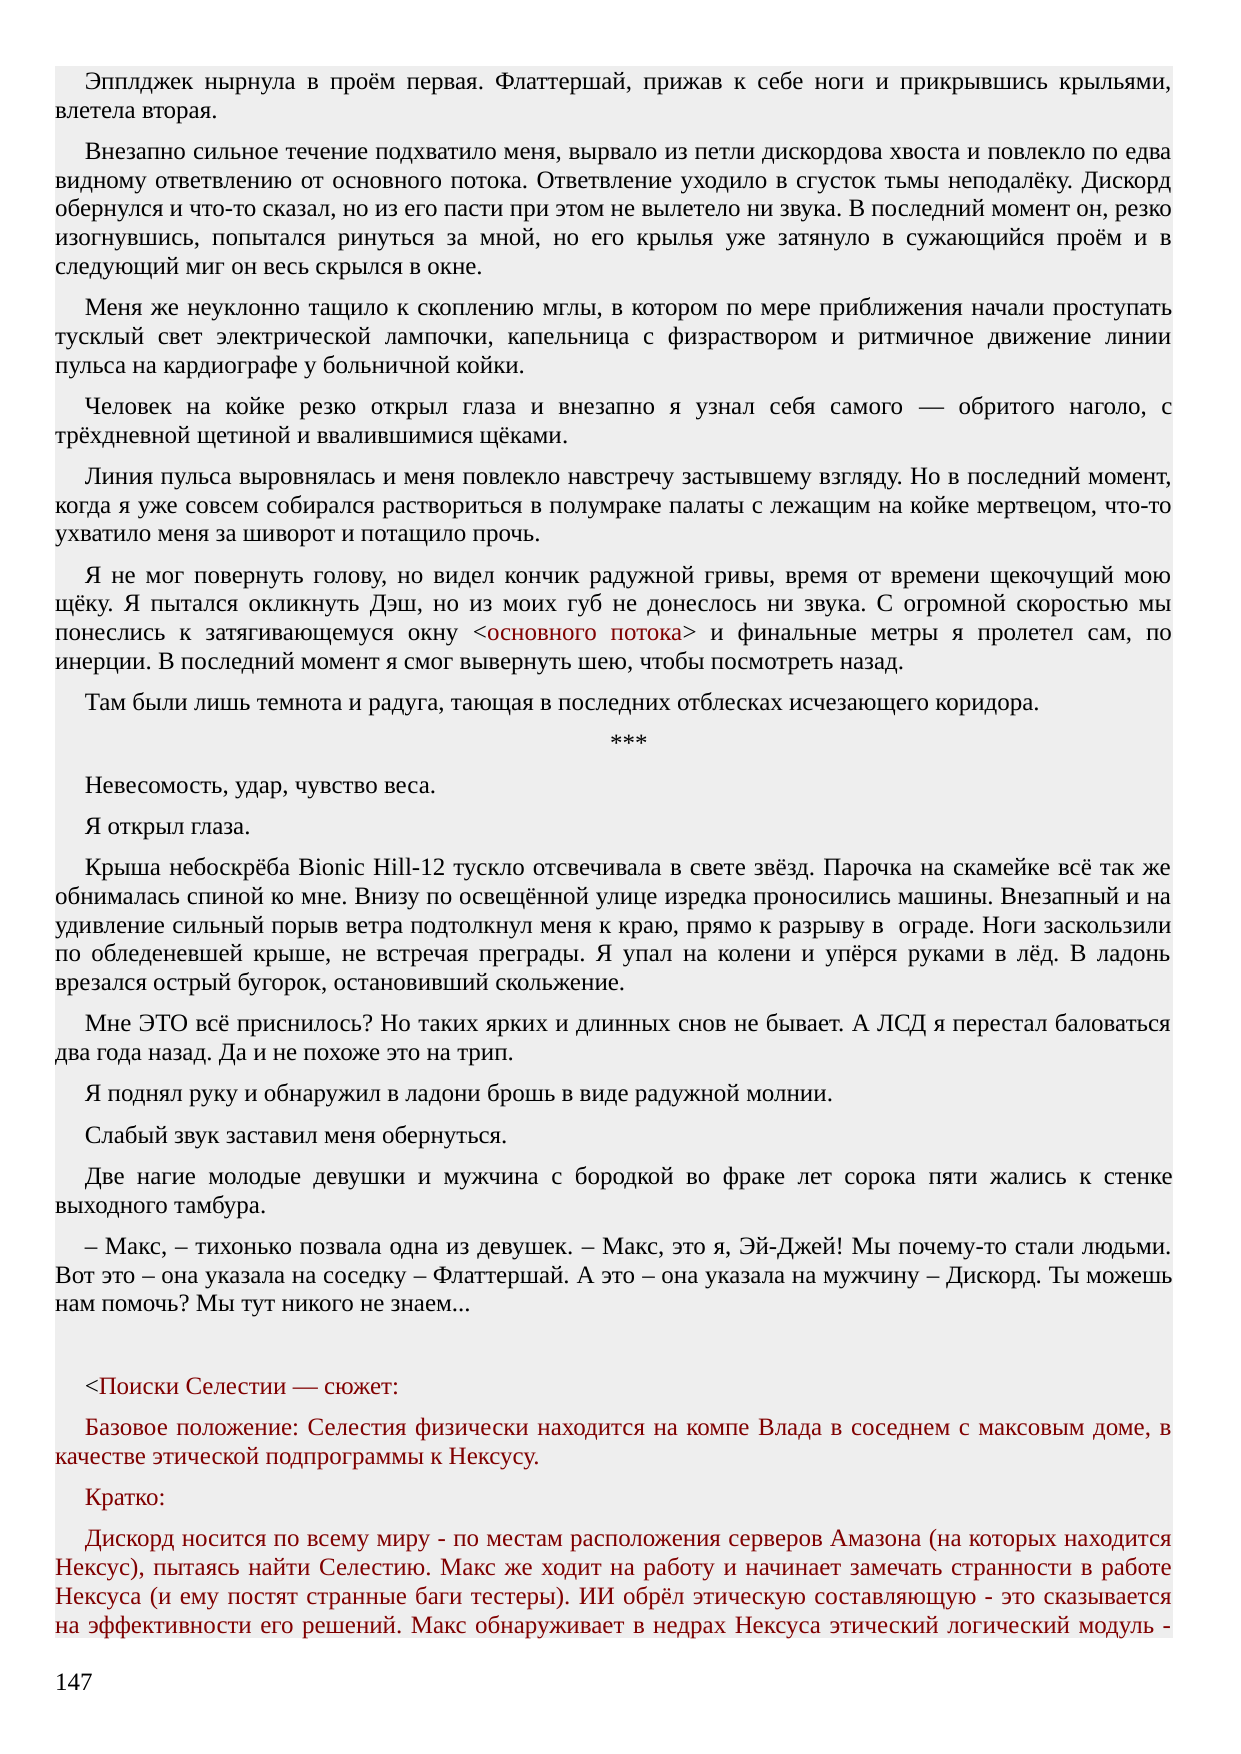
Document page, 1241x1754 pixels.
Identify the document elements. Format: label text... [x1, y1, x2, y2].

text Две нагие молодые девушки и мужчина с бородкой во фраке лет сорока пяти жались к стенке выходного тамбура. [55, 1161, 1173, 1218]
text Внезапно сильное течение подхватило меня, вырвало из петли дискордова хвоста и повлекло по едва видному ответвлению от основного потока. Ответвление уходило в сгусток тьмы неподалёку. Дискорд обернулся и что-то сказал, но из его пасти при этом не вылетело ни звука. В последний момент он, резко изогнувшись, попытался ринуться за мной, но его крылья уже затянуло в сужающийся проём и в следующий миг он весь скрылся в окне. [55, 136, 1173, 280]
text Я поднял руку и обнаружил в ладони брошь в виде радужной молнии. [55, 1078, 1173, 1107]
text Эпплджек нырнула в проём первая. Флаттершай, прижав к себе ноги и прикрывшись крыльями, влетела вторая. [55, 66, 1173, 123]
text Я не мог повернуть голову, но видел кончик радужной гривы, время от времени щекочущий мою щёку. Я пытался окликнуть Дэш, но из моих губ не донеслось ни звука. С огромной скоростью мы понеслись к затягивающемуся окну <основного потока> и финальные метры я пролетел сам, по инерции. В последний момент я смог вывернуть шею, чтобы посмотреть назад. [55, 560, 1173, 675]
text Базовое положение: Селестия физически находится на компе Влада в соседнем с максовым доме, в качестве этической подпрограммы к Нексусу. [55, 1412, 1173, 1470]
text <Поиски Селестии — сюжет: [55, 1371, 1173, 1400]
text Линия пульса выровнялась и меня повлекло навстречу застывшему взгляду. Но в последний момент, когда я уже совсем собирался раствориться в полумраке палаты с лежащим на койке мертвецом, что-то ухватило меня за шиворот и потащило прочь. [55, 461, 1173, 547]
text – Макс, – тихонько позвала одна из девушек. – Макс, это я, Эй-Джей! Мы почему-то стали людьми. Вот это – она указала на соседку – Флаттершай. А это – она указала на мужчину – Дискорд. Ты можешь нам помочь? Мы тут никого не знаем... [55, 1231, 1173, 1317]
text Меня же неуклонно тащило к скоплению мглы, в котором по мере приближения начали проступать тусклый свет электрической лампочки, капельница с физраствором и ритмичное движение линии пульса на кардиографе у больничной койки. [55, 292, 1173, 378]
text Дискорд носится по всему миру - по местам расположения серверов Амазона (на которых находится Нексус), пытаясь найти Селестию. Макс же ходит на работу и начинает замечать странности в работе Нексуса (и ему постят странные баги тестеры). ИИ обрёл этическую составляющую - это сказывается на эффективности его решений. Макс обнаруживает в недрах Нексуса этический логический модуль [55, 1523, 1173, 1638]
text Слабый звук заставил меня обернуться. [55, 1120, 1173, 1148]
text Человек на койке резко открыл глаза и внезапно я узнал себя самого — обритого наголо, с трёхдневной щетиной и ввалившимися щёками. [55, 391, 1173, 448]
text Кратко: [55, 1482, 1173, 1511]
text Там были лишь темнота и радуга, тающая в последних отблесках исчезающего коридора. [55, 687, 1173, 716]
text Мне ЭТО всё приснилось? Но таких ярких и длинных снов не бывает. А ЛСД я перестал баловаться два года назад. Да и не похоже это на трип. [55, 1008, 1173, 1066]
text Я открыл глаза. [55, 811, 1173, 840]
text Крыша небоскрёба Bionic Hill-12 тускло отсвечивала в свете звёзд. Парочка на скамейке всё так же обнималась спиной ко мне. Внизу по освещённой улице изредка проносились машины. Внезапный и на удивление сильный порыв ветра подтолкнул меня к краю, прямо к разрыву в ограде. Ноги заскользили по обледеневшей крыше, не встречая преграды. Я упал на колени и упёрся руками в лёд. В ладонь врезался острый бугорок, остановивший скольжение. [55, 852, 1173, 996]
text Невесомость, удар, чувство веса. [55, 770, 1173, 798]
text *** [55, 728, 1173, 757]
